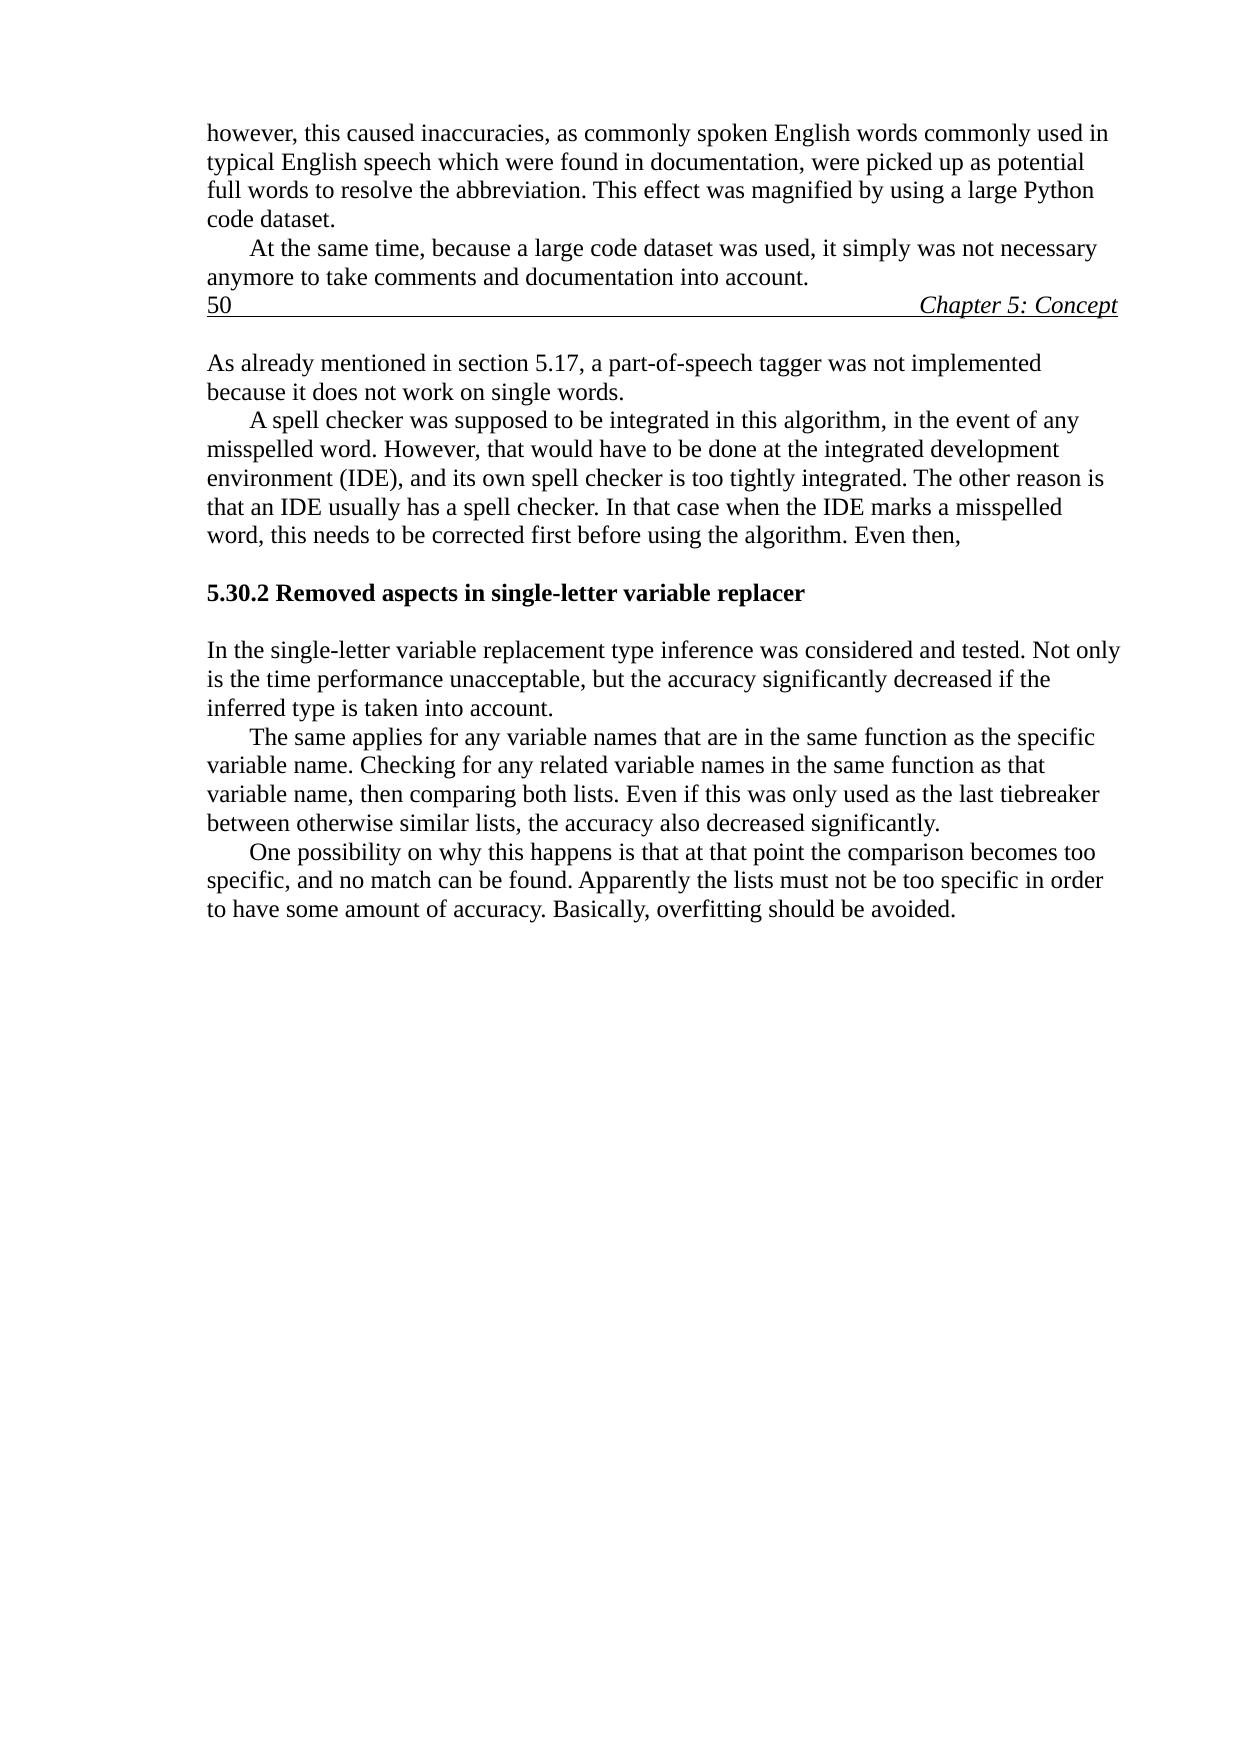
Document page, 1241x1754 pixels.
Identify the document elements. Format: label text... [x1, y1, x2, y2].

text One possibility on why this happens is that at that point the comparison becomes too specific, and no match can be found. Apparently the lists must not be too specific in order to have some amount of accuracy. Basically, overfitting should be avoided. [207, 837, 1122, 923]
text The same applies for any variable names that are in the same function as the specific variable name. Checking for any related variable names in the same function as that variable name, then comparing both lists. Even if this was only used as the last tiebreaker between otherwise similar lists, the accuracy also decreased significantly. [207, 722, 1122, 837]
text In the single-letter variable replacement type inference was considered and tested. Not only is the time performance unacceptable, but the accuracy significantly decreased if the inferred type is taken into account. [207, 636, 1122, 722]
text As already mentioned in section 5.17, a part-of-speech tagger was not implemented because it does not work on single words. [207, 348, 1122, 406]
text however, this caused inaccuracies, as commonly spoken English words commonly used in typical English speech which were found in documentation, were picked up as potential full words to resolve the abbreviation. This effect was magnified by using a large Python code dataset. [207, 118, 1122, 233]
text 5.30.2 Removed aspects in single-letter variable replacer [207, 578, 1122, 607]
text At the same time, because a large code dataset was used, it simply was not necessary anymore to take comments and documentation into account. [207, 233, 1122, 291]
text A spell checker was supposed to be integrated in this algorithm, in the event of any misspelled word. However, that would have to be done at the integrated development environment (IDE), and its own spell checker is too tightly integrated. The other reason is that an IDE usually has a spell checker. In that case when the IDE marks a misspelled word, this needs to be corrected first before using the algorithm. Even then, [207, 406, 1122, 549]
text 50 Chapter 5: Concept [207, 291, 1122, 319]
